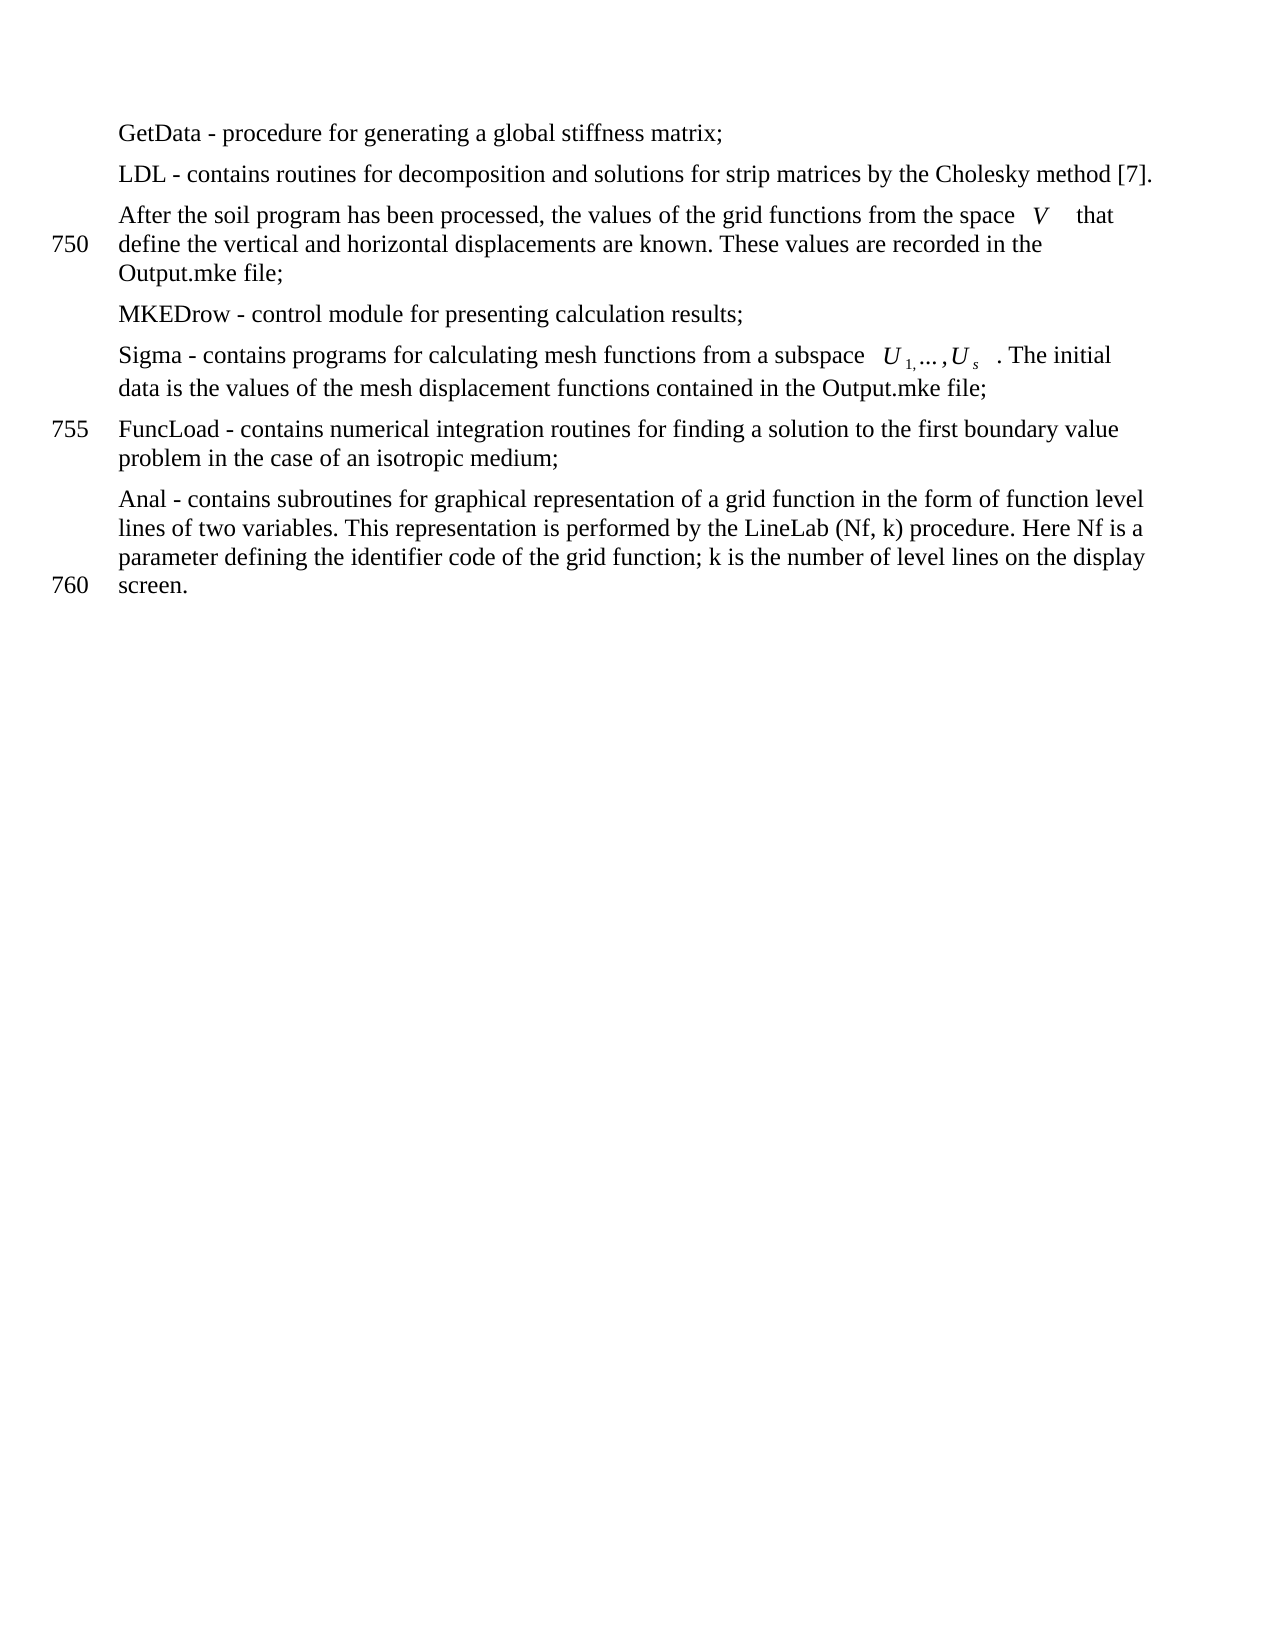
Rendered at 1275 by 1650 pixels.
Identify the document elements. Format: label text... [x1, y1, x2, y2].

text GetData - procedure for generating a global stiffness matrix; [118, 118, 1157, 147]
text Sigma - contains programs for calculating mesh functions from a subspace. The initial data is the values ​​of the mesh displacement functions contained in the Output.mke file; [118, 341, 1157, 402]
text Anal - contains subroutines for graphical representation of a grid function in the form of function level lines of two variables. This representation is performed by the LineLab (Nf, k) procedure. Here Nf is a parameter defining the identifier code of the grid function; k is the number of level lines on the display screen. [118, 484, 1157, 599]
text MKEDrow - control module for presenting calculation results; [118, 299, 1157, 328]
text After the soil program has been processed, the values ​​of the grid functions from the space that define the vertical and horizontal displacements are known. These values ​​are recorded in the Output.mke file; [118, 201, 1157, 287]
text LDL - contains routines for decomposition and solutions for strip matrices by the Cholesky method [7]. [118, 159, 1157, 188]
text FuncLoad - contains numerical integration routines for finding a solution to the first boundary value problem in the case of an isotropic medium; [118, 414, 1157, 472]
